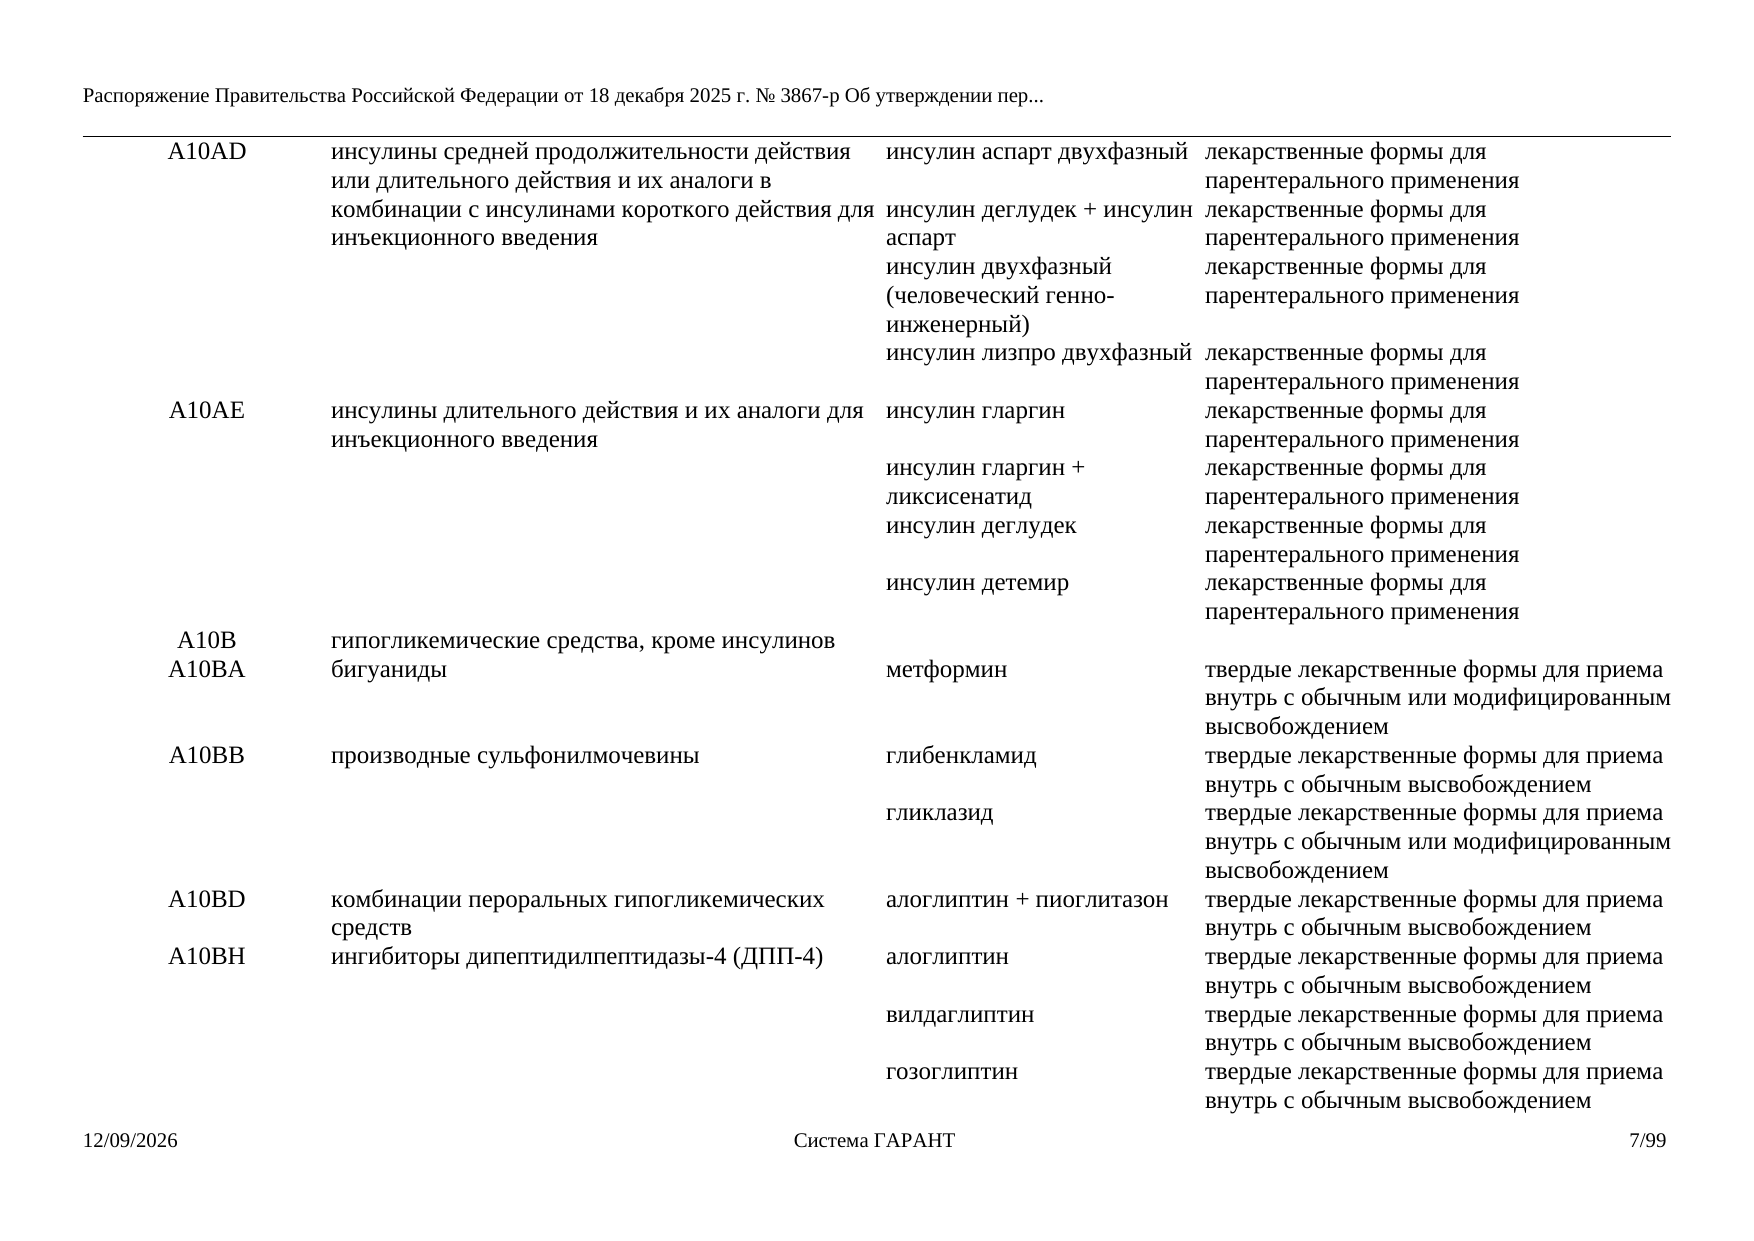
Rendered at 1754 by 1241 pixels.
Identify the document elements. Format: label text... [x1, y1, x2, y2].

table_cell [331, 453, 886, 510]
table_cell твердые лекарственные формы для приема внутрь с обычным или модифицированным высвобождением [1205, 654, 1671, 740]
table_cell твердые лекарственные формы для приема внутрь с обычным или модифицированным высвобождением [1205, 798, 1671, 884]
table_cell [83, 453, 331, 510]
table_cell инсулин аспарт двухфазный [886, 137, 1205, 194]
table_cell лекарственные формы для парентерального применения [1205, 453, 1671, 510]
table_cell [83, 798, 331, 884]
table_cell [83, 1056, 331, 1114]
table_cell [83, 568, 331, 625]
table_cell лекарственные формы для парентерального применения [1205, 137, 1671, 194]
table_cell алоглиптин + пиоглитазон [886, 884, 1205, 941]
table_cell [331, 510, 886, 567]
table_cell производные сульфонилмочевины [331, 740, 886, 797]
table_cell комбинации пероральных гипогликемических средств [331, 884, 886, 941]
table_cell лекарственные формы для парентерального применения [1205, 251, 1671, 337]
table_cell твердые лекарственные формы для приема внутрь с обычным высвобождением [1205, 999, 1671, 1056]
table_cell инсулин детемир [886, 568, 1205, 625]
table_cell инсулин лизпро двухфазный [886, 338, 1205, 395]
table_cell лекарственные формы для парентерального применения [1205, 568, 1671, 625]
table_cell [331, 798, 886, 884]
table_cell инсулины длительного действия и их аналоги для инъекционного введения [331, 395, 886, 452]
table_cell [83, 999, 331, 1056]
table_cell [83, 510, 331, 567]
table_cell A10BB [83, 740, 331, 797]
table_cell A10BH [83, 941, 331, 999]
table_cell глибенкламид [886, 740, 1205, 797]
table_cell ингибиторы дипептидилпептидазы-4 (ДПП-4) [331, 941, 886, 999]
table_cell лекарственные формы для парентерального применения [1205, 338, 1671, 395]
table_cell A10AE [83, 395, 331, 452]
table_cell лекарственные формы для парентерального применения [1205, 194, 1671, 251]
table_cell инсулин деглудек + инсулин аспарт [886, 194, 1205, 251]
table_cell [331, 999, 886, 1056]
table_cell инсулин гларгин + ликсисенатид [886, 453, 1205, 510]
table_cell [331, 568, 886, 625]
table_cell A10B [83, 625, 331, 654]
table_cell твердые лекарственные формы для приема внутрь с обычным высвобождением [1205, 884, 1671, 941]
table_cell инсулины средней продолжительности действия или длительного действия и их аналоги в комбинации с инсулинами короткого действия для инъекционного введения [331, 137, 886, 395]
table_cell гозоглиптин [886, 1056, 1205, 1114]
table_cell A10AD [83, 137, 331, 395]
table_cell [331, 1056, 886, 1114]
table_cell A10BD [83, 884, 331, 941]
table_cell инсулин двухфазный (человеческий генно-инженерный) [886, 251, 1205, 337]
table_cell A10BA [83, 654, 331, 740]
table_cell инсулин гларгин [886, 395, 1205, 452]
table_cell твердые лекарственные формы для приема внутрь с обычным высвобождением [1205, 1056, 1671, 1114]
table_cell алоглиптин [886, 941, 1205, 999]
table_cell лекарственные формы для парентерального применения [1205, 510, 1671, 567]
table_cell бигуаниды [331, 654, 886, 740]
table_cell [1205, 625, 1671, 654]
table_cell гипогликемические средства, кроме инсулинов [331, 625, 886, 654]
table_cell лекарственные формы для парентерального применения [1205, 395, 1671, 452]
table_cell [886, 625, 1205, 654]
table_cell гликлазид [886, 798, 1205, 884]
table_cell твердые лекарственные формы для приема внутрь с обычным высвобождением [1205, 740, 1671, 797]
table_cell инсулин деглудек [886, 510, 1205, 567]
table_cell твердые лекарственные формы для приема внутрь с обычным высвобождением [1205, 941, 1671, 999]
table_cell метформин [886, 654, 1205, 740]
table_cell вилдаглиптин [886, 999, 1205, 1056]
